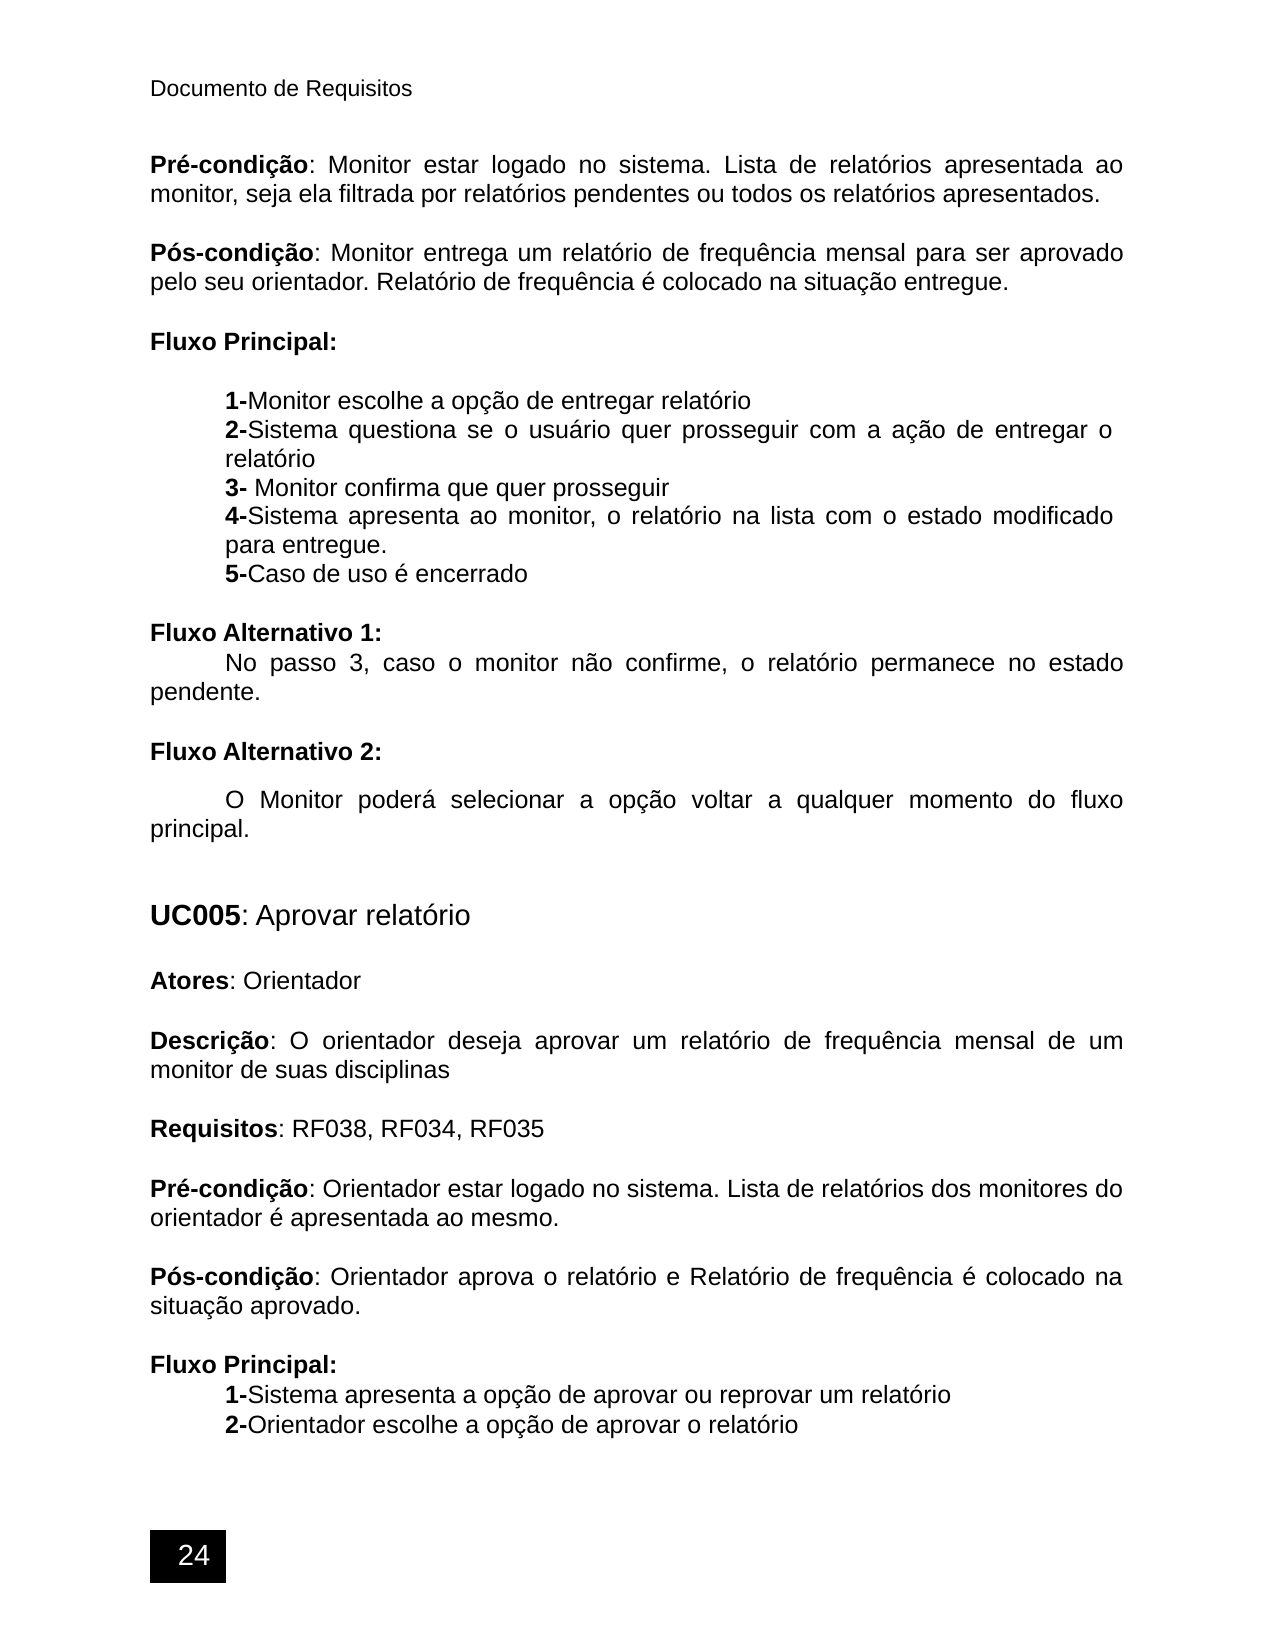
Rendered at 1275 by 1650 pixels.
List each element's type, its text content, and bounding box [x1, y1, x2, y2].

text 2-Sistema questiona se o usuário quer prosseguir com a ação de entregar o relatório [150, 415, 1125, 472]
text Fluxo Principal: [150, 327, 1125, 355]
text 3- Monitor confirma que quer prosseguir [150, 472, 1125, 501]
text Requisitos: RF038, RF034, RF035 [150, 1114, 1125, 1143]
text Descrição: O orientador deseja aprovar um relatório de frequência mensal de um monitor de suas disciplinas [150, 1026, 1125, 1083]
text Pós-condição: Orientador aprova o relatório e Relatório de frequência é colocado na situação aprovado. [150, 1262, 1125, 1319]
text O Monitor poderá selecionar a opção voltar a qualquer momento do fluxo principal. [150, 786, 1125, 843]
text 1-Sistema apresenta a opção de aprovar ou reprovar um relatório [150, 1380, 1125, 1409]
text Atores: Orientador [150, 966, 1125, 995]
text Fluxo Alternativo 2: [150, 736, 1125, 765]
text Pré-condição: Monitor estar logado no sistema. Lista de relatórios apresentada ao monitor, seja ela filtrada por relatórios pendentes ou todos os relatórios apresentados. [150, 150, 1125, 207]
text 2-Orientador escolhe a opção de aprovar o relatório [150, 1410, 1125, 1439]
text Pré-condição: Orientador estar logado no sistema. Lista de relatórios dos monitores do orientador é apresentada ao mesmo. [150, 1174, 1125, 1231]
text Fluxo Principal: [150, 1350, 1125, 1379]
text Fluxo Alternativo 1: [150, 618, 1125, 647]
text 4-Sistema apresenta ao monitor, o relatório na lista com o estado modificado para entregue. [150, 501, 1125, 559]
text Pós-condição: Monitor entrega um relatório de frequência mensal para ser aprovado pelo seu orientador. Relatório de frequência é colocado na situação entregue. [150, 238, 1125, 296]
text 1-Monitor escolhe a opção de entregar relatório [150, 386, 1125, 415]
text 5-Caso de uso é encerrado [150, 559, 1125, 587]
text No passo 3, caso o monitor não confirme, o relatório permanece no estado pendente. [150, 648, 1125, 706]
subtitle UC005: Aprovar relatório [150, 898, 1125, 931]
